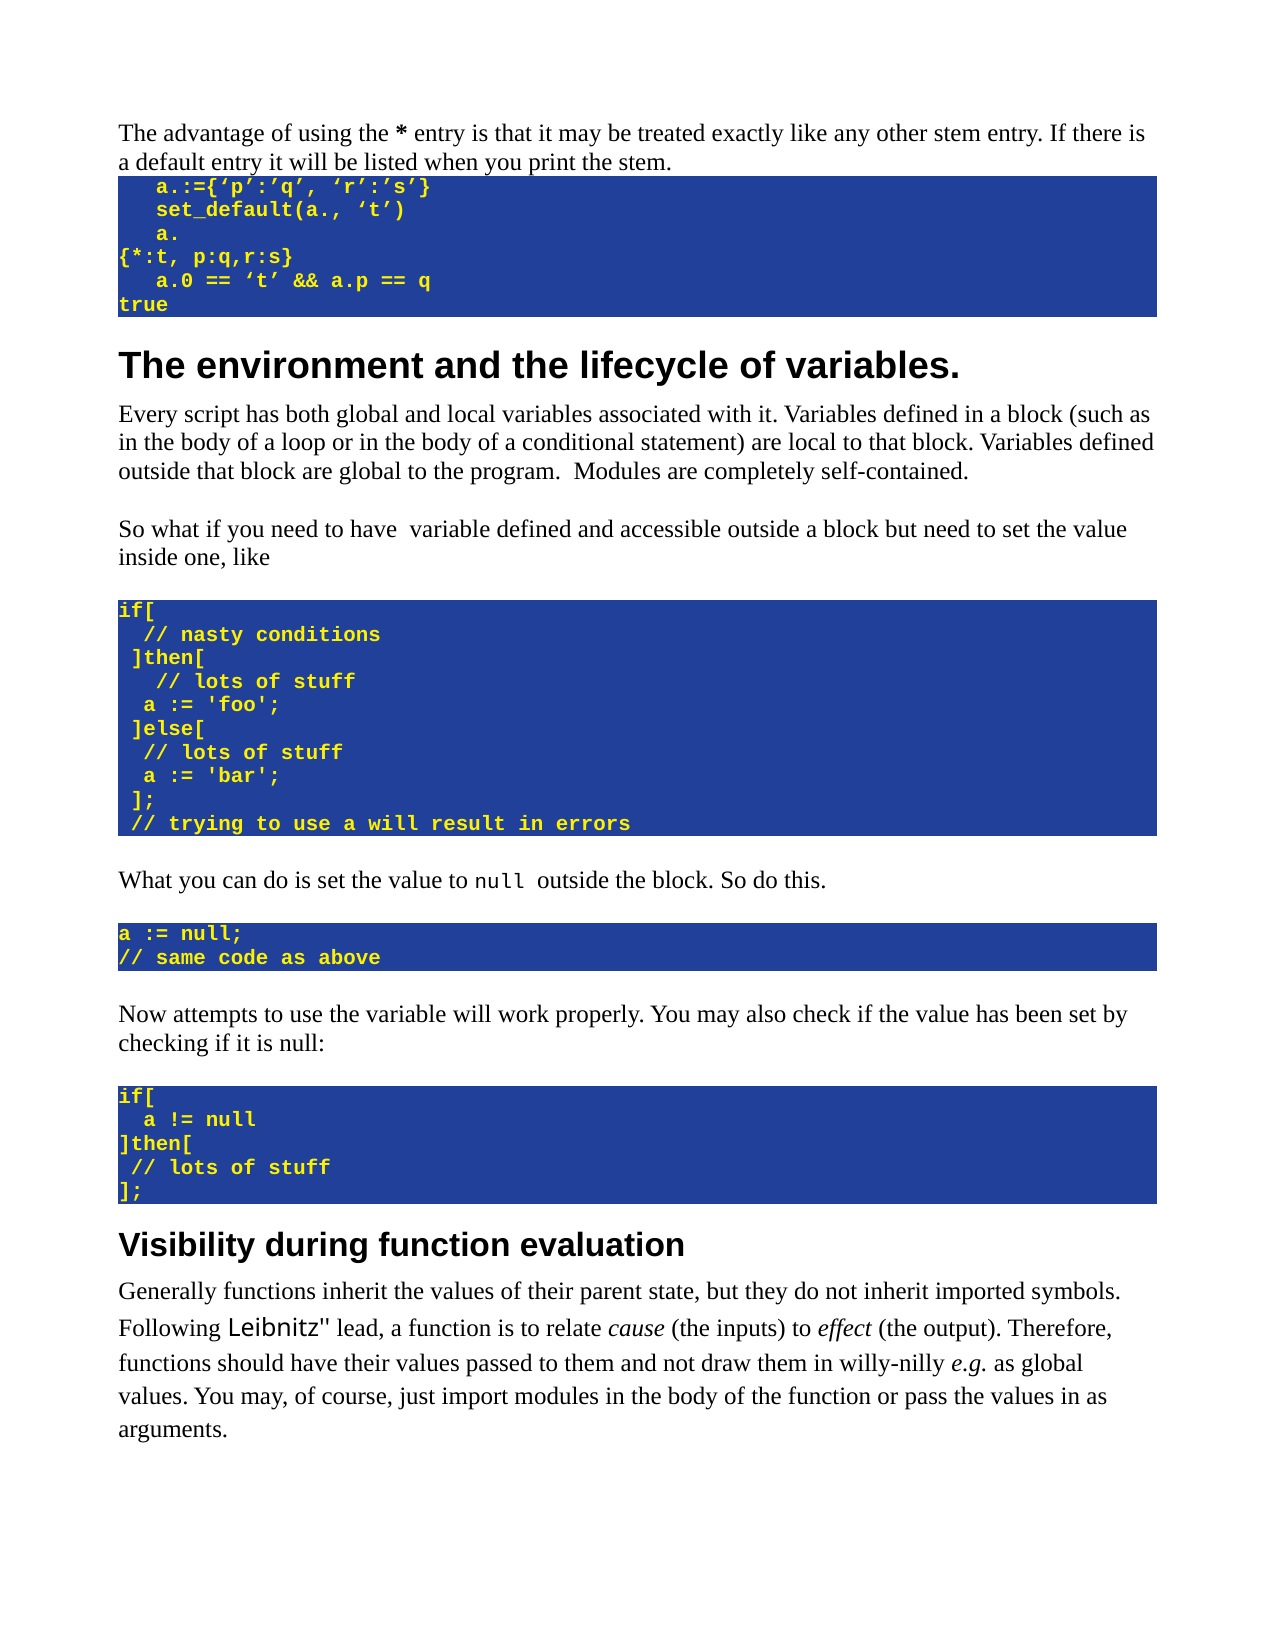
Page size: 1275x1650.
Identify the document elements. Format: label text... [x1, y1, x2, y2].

text The advantage of using the * entry is that it may be treated exactly like any other stem entry. If there is a default entry it will be listed when you print the stem. [118, 118, 1157, 176]
text // trying to use a will result in errors [118, 813, 1157, 836]
text What you can do is set the value to null outside the block. So do this. [118, 836, 1157, 895]
text // lots of stuff [118, 742, 1157, 765]
text ]then[ [118, 647, 1157, 671]
text {*:t, p:q,r:s} [118, 247, 1157, 270]
text // lots of stuff [118, 671, 1157, 694]
text ]; [118, 789, 1157, 813]
text ]; [118, 1180, 1157, 1204]
text // nasty conditions [118, 623, 1157, 647]
text ]else[ [118, 718, 1157, 742]
text a := null; [118, 923, 1157, 947]
text a.0 == ‘t’ && a.p == q [118, 270, 1157, 294]
text if[ [118, 1086, 1157, 1109]
text Every script has both global and local variables associated with it. Variables defined in a block (such as in the body of a loop or in the body of a conditional statement) are local to that block. Variables defined outside that block are global to the program. Modules are completely self-contained. [118, 399, 1157, 485]
text set_default(a., ‘t’) [118, 199, 1157, 223]
text ]then[ [118, 1133, 1157, 1157]
text if[ [118, 600, 1157, 623]
text // same code as above [118, 947, 1157, 971]
text true [118, 294, 1157, 317]
text a := 'bar'; [118, 765, 1157, 789]
subtitle The environment and the lifecycle of variables. [118, 342, 1157, 386]
subtitle Visibility during function evaluation [118, 1225, 1157, 1263]
text a := 'foo'; [118, 694, 1157, 718]
text // lots of stuff [118, 1157, 1157, 1180]
text Now attempts to use the variable will work properly. You may also check if the value has been set by checking if it is null: [118, 999, 1157, 1057]
text a. [118, 223, 1157, 247]
text a != null [118, 1109, 1157, 1133]
text So what if you need to have variable defined and accessible outside a block but need to set the value inside one, like [118, 514, 1157, 571]
text a.:={‘p’:’q’, ‘r’:’s’} [118, 176, 1157, 199]
text Generally functions inherit the values of their parent state, but they do not inherit imported symbols. Following Leibnitz'' lead, a function is to relate cause (the inputs) to effect (the output). Therefore, functions should have their values passed to them and not draw them in willy-nilly e.g. as global values. You may, of course, just import modules in the body of the function or pass the values in as arguments. [118, 1276, 1157, 1443]
